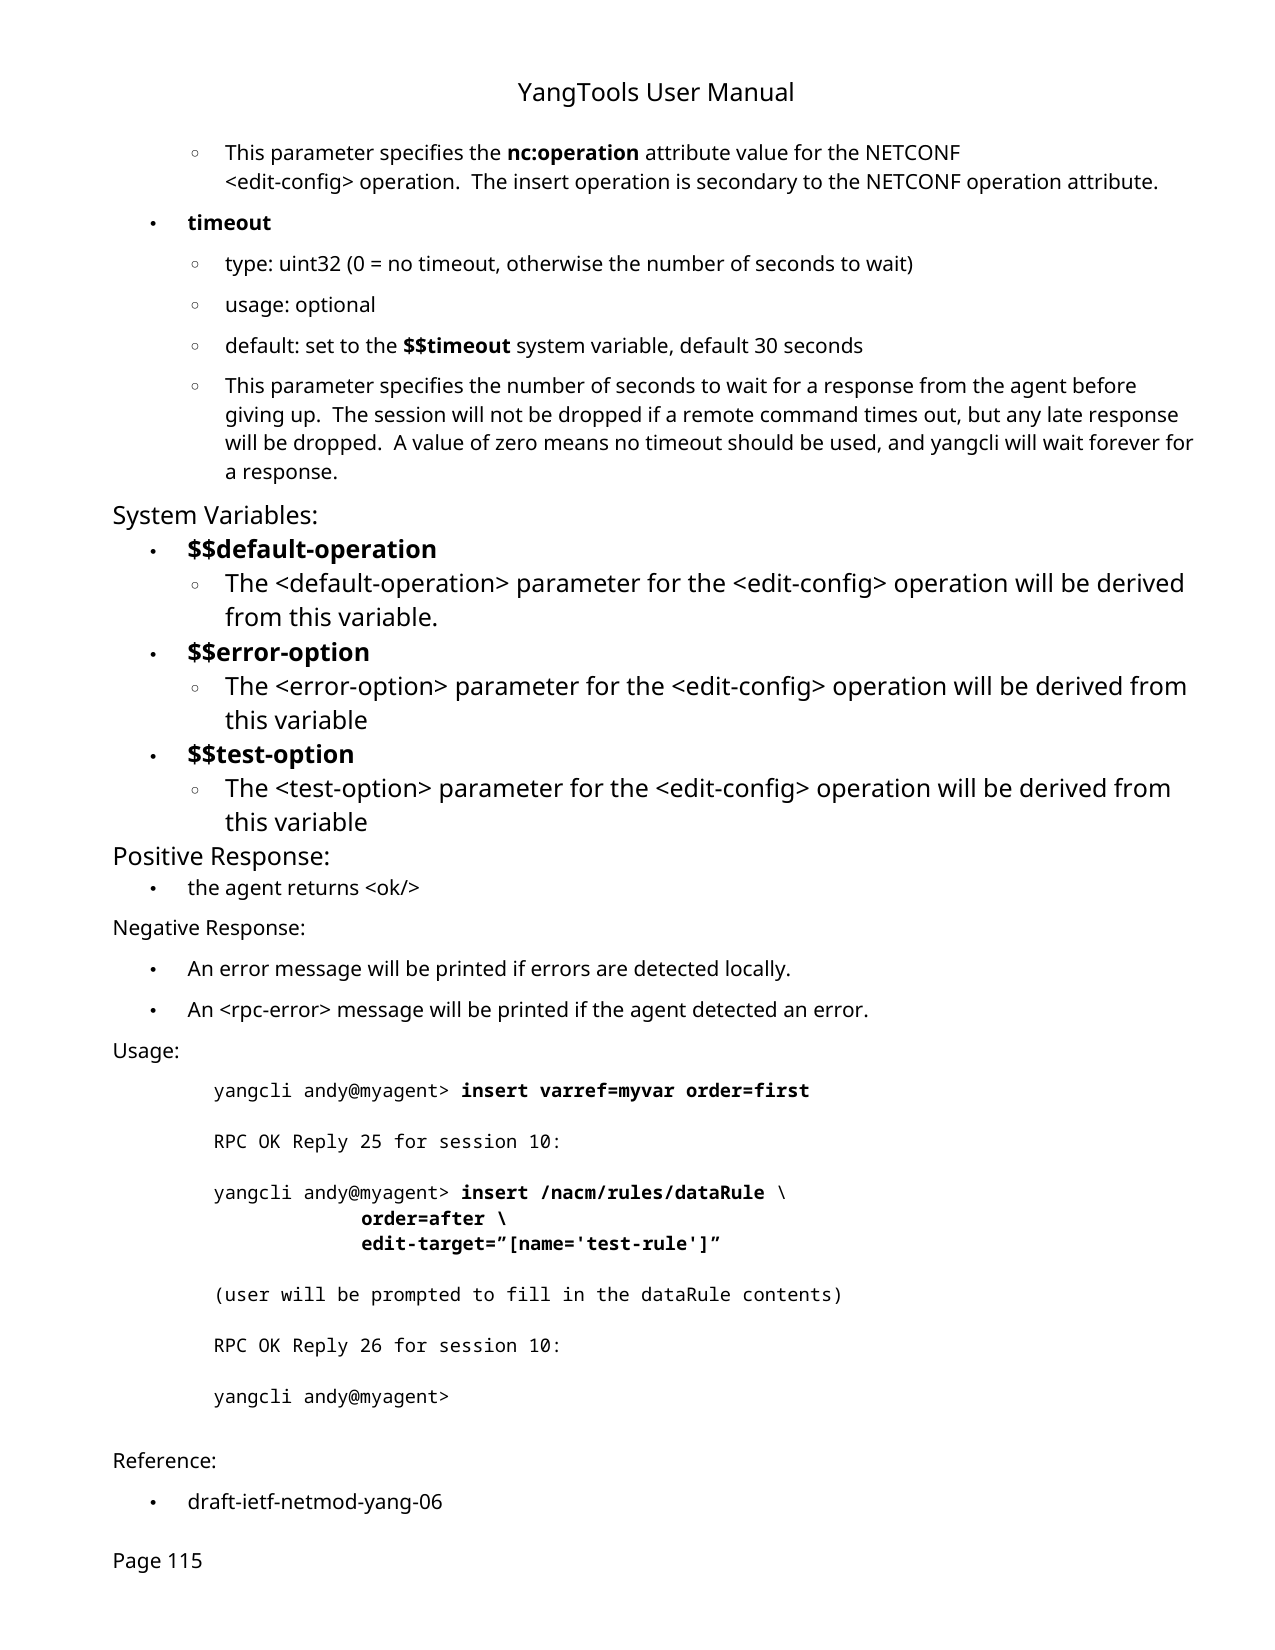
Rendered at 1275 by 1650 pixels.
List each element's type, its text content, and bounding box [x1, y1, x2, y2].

text yangcli andy@myagent> insert varref=myvar order=first RPC OK Reply 25 for session 10: yangcli andy@myagent> insert /nacm/rules/dataRule \ order=after \ edit-target=”[name='test-rule']” (user will be prompted to fill in the dataRule contents) RPC OK Reply 26 for session 10: yangcli andy@myagent> [139, 1077, 1200, 1434]
list The <error-option> parameter for the <edit-config> operation will be derived from this variable [187, 668, 1200, 736]
list type: uint32 (0 = no timeout, otherwise the number of seconds to wait) [187, 249, 1200, 277]
list An <rpc-error> message will be printed if the agent detected an error. [150, 995, 1200, 1024]
text System Variables: [112, 498, 1200, 532]
list This parameter specifies the number of seconds to wait for a response from the agent before giving up. The session will not be dropped if a remote command times out, but any late response will be dropped. A value of zero means no timeout should be used, and yangcli will wait forever for a response. [187, 372, 1200, 485]
list $$test-option [150, 736, 1200, 770]
list timeout [150, 208, 1200, 236]
list An error message will be printed if errors are detected locally. [150, 954, 1200, 983]
list usage: optional [187, 290, 1200, 318]
text Usage: [112, 1036, 1200, 1065]
list default: set to the $$timeout system variable, default 30 seconds [187, 331, 1200, 359]
list The <test-option> parameter for the <edit-config> operation will be derived from this variable [187, 770, 1200, 838]
text Reference: [112, 1447, 1200, 1475]
list The <default-operation> parameter for the <edit-config> operation will be derived from this variable. [187, 566, 1200, 634]
text Negative Response: [112, 913, 1200, 942]
list draft-ietf-netmod-yang-06 [150, 1487, 1200, 1516]
text Positive Response: [112, 838, 1200, 873]
list the agent returns <ok/> [150, 873, 1200, 901]
list $$error-option [150, 634, 1200, 668]
list This parameter specifies the nc:operation attribute value for the NETCONF <edit-config> operation. The insert operation is secondary to the NETCONF operation attribute. [187, 138, 1200, 195]
list $$default-operation [150, 532, 1200, 566]
